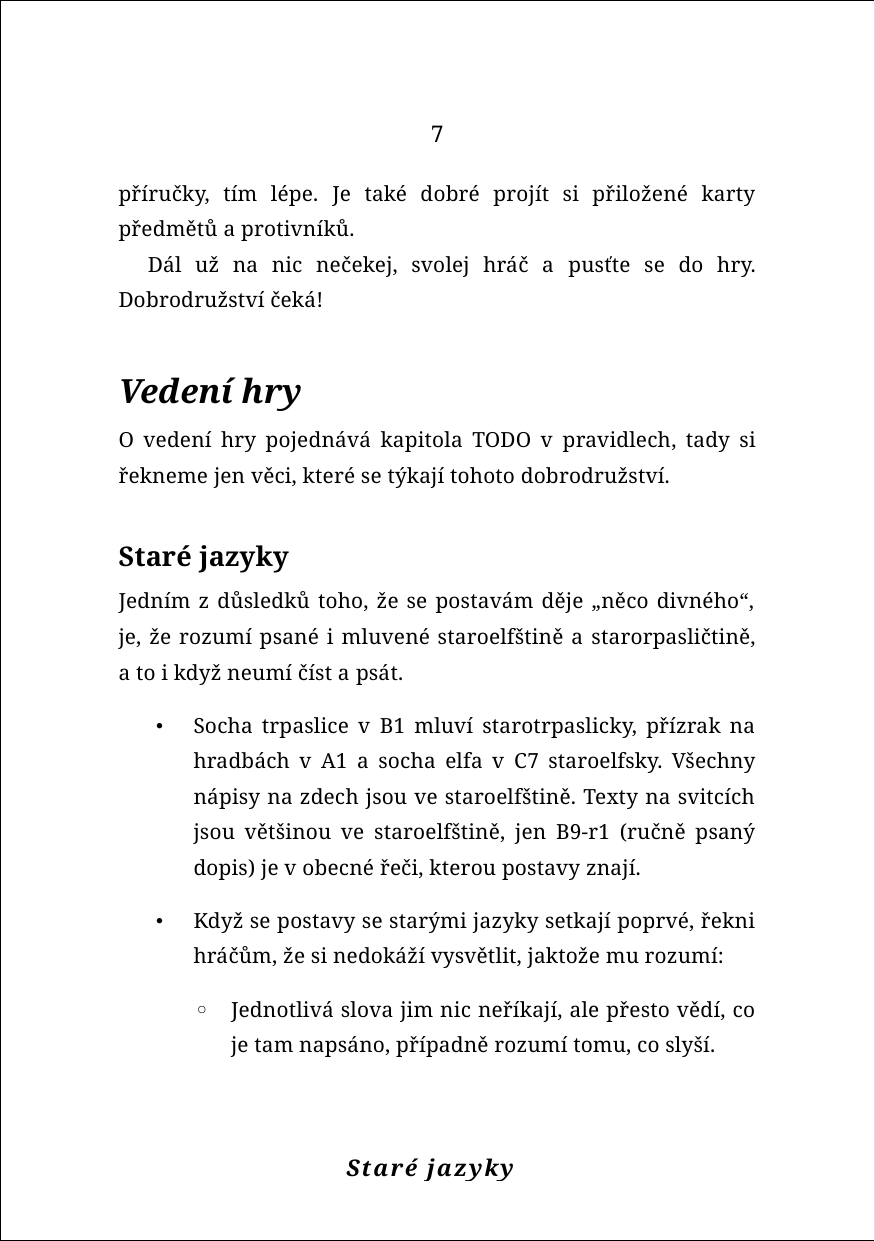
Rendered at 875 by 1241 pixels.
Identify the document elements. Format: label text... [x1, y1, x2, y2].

text příručky, tím lépe. Je také dobré projít si přiložené karty předmětů a⁠ protivníků. Dál už na nic nečekej, svolej hráč a⁠ pusťte se do hry. Dobrodružství čeká! [118, 179, 756, 314]
list Když se postavy se starými jazyky setkají poprvé, řekni hráčům, že si nedokáží vysvětlit, jaktože mu rozumí: [156, 906, 756, 970]
text O⁠ vedení hry pojednává kapitola TODO v⁠ pravidlech, tady si řekneme jen věci, které se týkají tohoto dobrodružství. [118, 426, 756, 489]
list Jednotlivá slova jim nic neříkají, ale přesto vědí, co je tam napsáno, případně rozumí tomu, co slyší. [193, 995, 756, 1059]
subtitle Staré jazyky [118, 538, 756, 575]
subtitle Vedení hry [118, 368, 756, 414]
text Jedním z⁠ důsledků toho, že se postavám děje „něco divného“, je, že rozumí psané i⁠ mluvené staroelfštině a⁠ starorpasličtině, a⁠ to i⁠ když neumí číst a⁠ psát. [118, 587, 756, 686]
list Socha trpaslice v⁠ B1 mluví starotrpaslicky, přízrak na hradbách v⁠ A1 a⁠ socha elfa v⁠ C7 staroelfsky. Všechny nápisy na zdech jsou ve staroelfštině. Texty na svitcích jsou většinou ve staroelfštině, jen B9-r1 (ručně psaný dopis) je v⁠ obecné řeči, kterou postavy znají. [156, 711, 756, 881]
